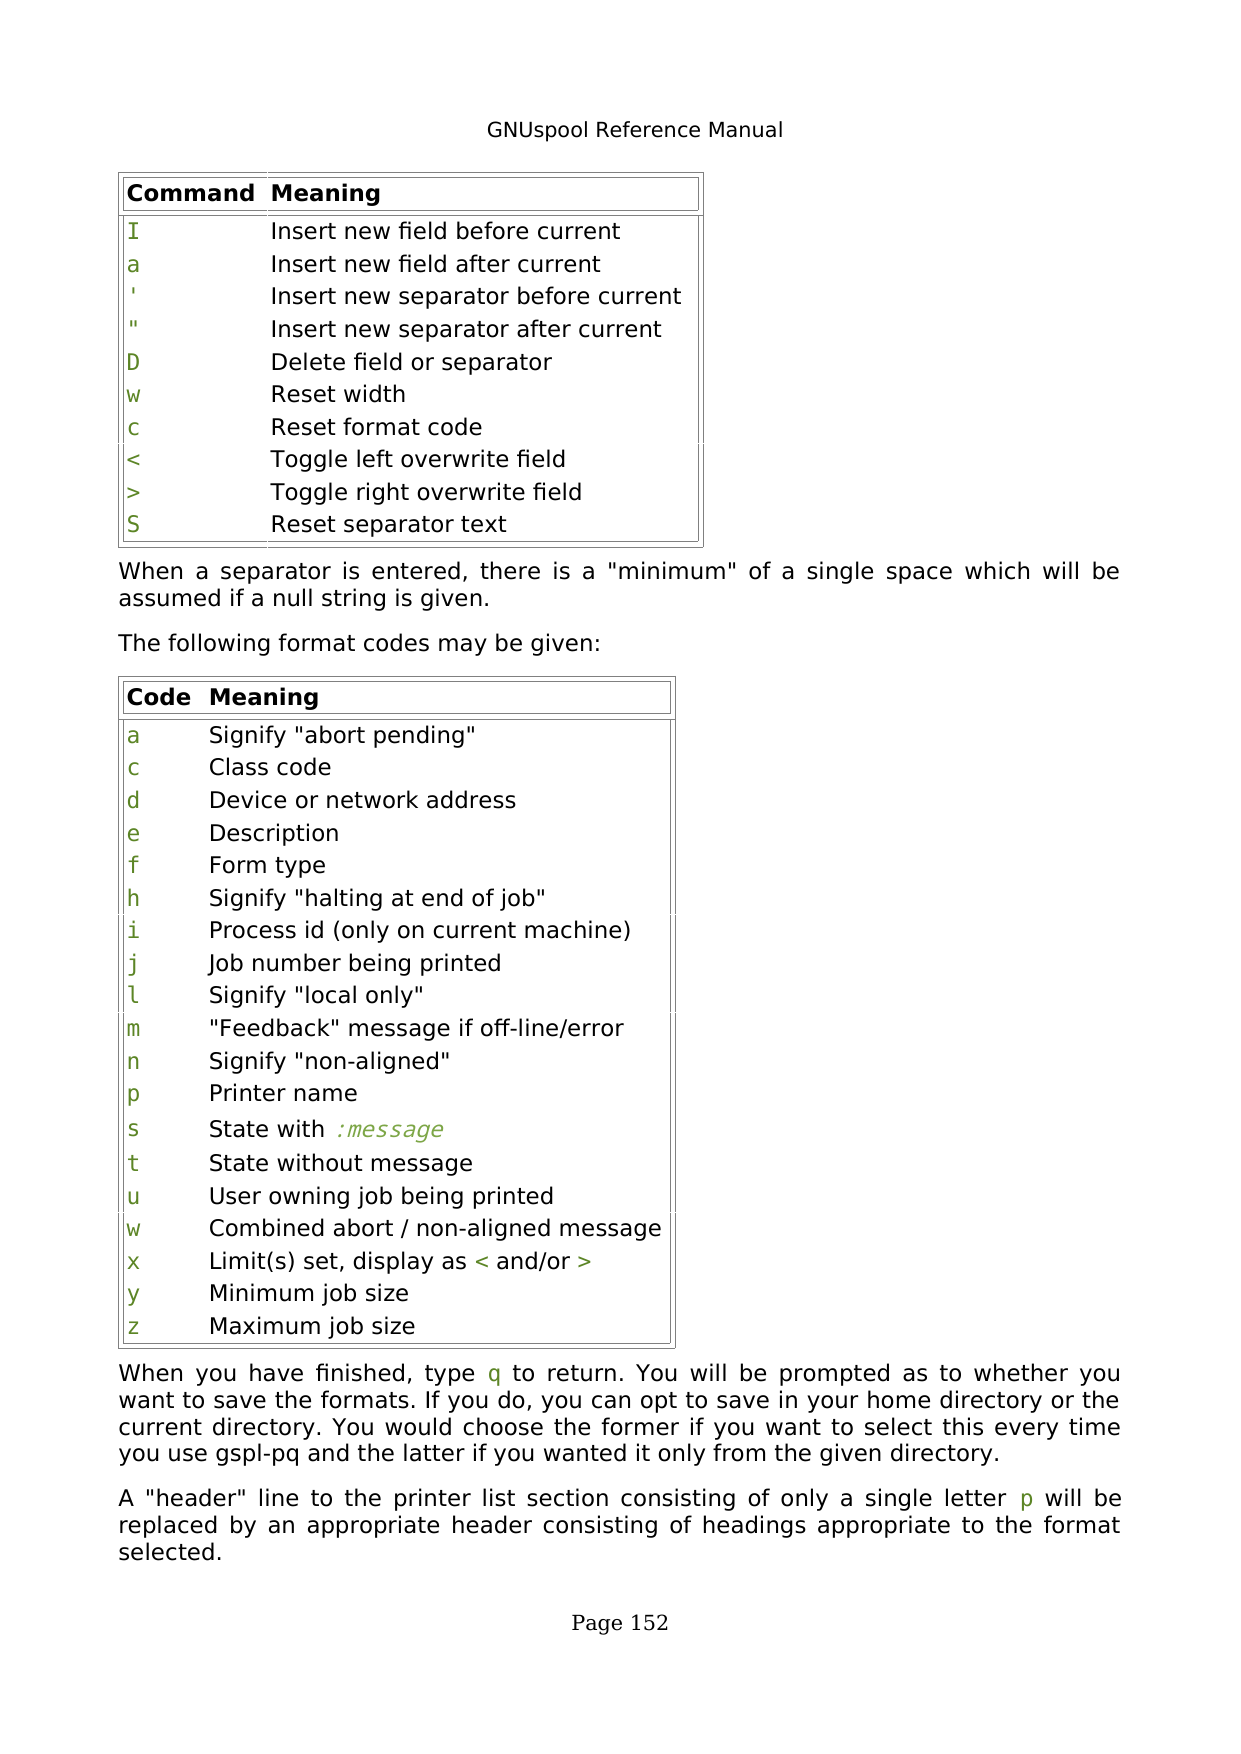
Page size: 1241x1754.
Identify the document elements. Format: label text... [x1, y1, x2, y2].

table_cell Reset format code [268, 411, 698, 443]
table_cell [119, 411, 123, 443]
table_cell i [124, 915, 206, 947]
table_cell [119, 476, 123, 509]
table_cell j [124, 947, 206, 980]
table_cell [119, 882, 123, 914]
table_cell User owning job being printed [206, 1180, 670, 1212]
table_cell Reset separator text [268, 509, 703, 547]
table_cell a [124, 720, 206, 752]
table_cell m [124, 1013, 206, 1045]
table_header Code [119, 677, 206, 719]
table_cell [119, 849, 123, 882]
table_cell [119, 346, 123, 378]
table_cell I [124, 216, 267, 248]
table_cell [119, 1045, 123, 1078]
table_cell [119, 817, 123, 849]
table_cell s [124, 1110, 206, 1147]
table_cell y [124, 1278, 206, 1310]
table_cell Form type [206, 849, 670, 882]
table_cell Limit(s) set, display as < and/or > [206, 1245, 670, 1278]
table_cell p [124, 1078, 206, 1110]
table_cell Class code [206, 752, 670, 784]
table_cell [119, 281, 123, 313]
table_cell < [124, 444, 267, 476]
table_cell w [124, 378, 267, 411]
table_cell State with :message [206, 1110, 670, 1147]
table_cell Toggle right overwrite field [268, 476, 698, 509]
table_cell [119, 1013, 123, 1045]
table_cell Printer name [206, 1078, 670, 1110]
table_cell c [124, 752, 206, 784]
table_cell [119, 1180, 123, 1212]
table_cell [119, 378, 123, 411]
table_cell l [124, 980, 206, 1012]
table_cell ' [124, 281, 267, 313]
table_cell c [124, 411, 267, 443]
table_cell e [124, 817, 206, 849]
table_cell Toggle left overwrite field [268, 444, 698, 476]
table_cell [119, 1278, 123, 1310]
text The following format codes may be given: [118, 630, 1122, 657]
table_cell Delete field or separator [268, 346, 698, 378]
table_cell Insert new separator after current [268, 313, 698, 346]
table_cell h [124, 882, 206, 914]
table_cell State without message [206, 1147, 670, 1180]
text When a separator is entered, there is a "minimum" of a single space which will be assumed if a null string is given. [118, 558, 1122, 612]
table_cell Signify "local only" [206, 980, 670, 1012]
table_cell n [124, 1045, 206, 1078]
table_cell > [124, 476, 267, 509]
table_cell [119, 1078, 123, 1110]
table_cell [119, 720, 123, 752]
table_cell Maximum job size [206, 1310, 675, 1348]
table_cell [119, 1245, 123, 1278]
table_cell S [119, 509, 267, 547]
table_cell z [119, 1310, 206, 1348]
table_cell [119, 752, 123, 784]
table_cell Job number being printed [206, 947, 670, 980]
table_cell Signify "halting at end of job" [206, 882, 670, 914]
table_cell [119, 784, 123, 817]
table_cell Device or network address [206, 784, 670, 817]
table_cell w [124, 1213, 206, 1245]
table_cell Insert new field before current [268, 216, 698, 248]
table_cell x [124, 1245, 206, 1278]
table_cell u [124, 1180, 206, 1212]
table_header Command [119, 173, 267, 215]
table_cell Minimum job size [206, 1278, 670, 1310]
table_cell [119, 915, 123, 947]
table_cell [119, 947, 123, 980]
table_cell a [124, 248, 267, 281]
table_cell " [124, 313, 267, 346]
table_cell t [124, 1147, 206, 1180]
table_cell Reset width [268, 378, 698, 411]
table_cell Combined abort / non-aligned message [206, 1213, 670, 1245]
table_cell f [124, 849, 206, 882]
table_cell [119, 1213, 123, 1245]
table_cell [119, 1110, 123, 1147]
table_cell [119, 313, 123, 346]
table_cell Description [206, 817, 670, 849]
table_cell "Feedback" message if off-line/error [206, 1013, 670, 1045]
table_cell [119, 980, 123, 1012]
table_cell [119, 444, 123, 476]
table_cell Signify "non-aligned" [206, 1045, 670, 1078]
table_cell Signify "abort pending" [206, 720, 670, 752]
table_cell D [124, 346, 267, 378]
text When you have finished, type q to return. You will be prompted as to whether you want to save the formats. If you do, you can opt to save in your home directory or the current directory. You would choose the former if you want to select this every time you use gspl-pq and the latter if you wanted it only from the given directory. [118, 1360, 1122, 1467]
table_cell [119, 216, 123, 248]
table_cell [119, 248, 123, 281]
table_cell Insert new separator before current [268, 281, 698, 313]
text A "header" line to the printer list section consisting of only a single letter p will be replaced by an appropriate header consisting of headings appropriate to the format selected. [118, 1486, 1122, 1566]
table_cell Insert new field after current [268, 248, 698, 281]
table_header Meaning [206, 677, 675, 719]
table_cell Process id (only on current machine) [206, 915, 670, 947]
table_header Meaning [268, 173, 703, 215]
table_cell d [124, 784, 206, 817]
table_cell [119, 1147, 123, 1180]
